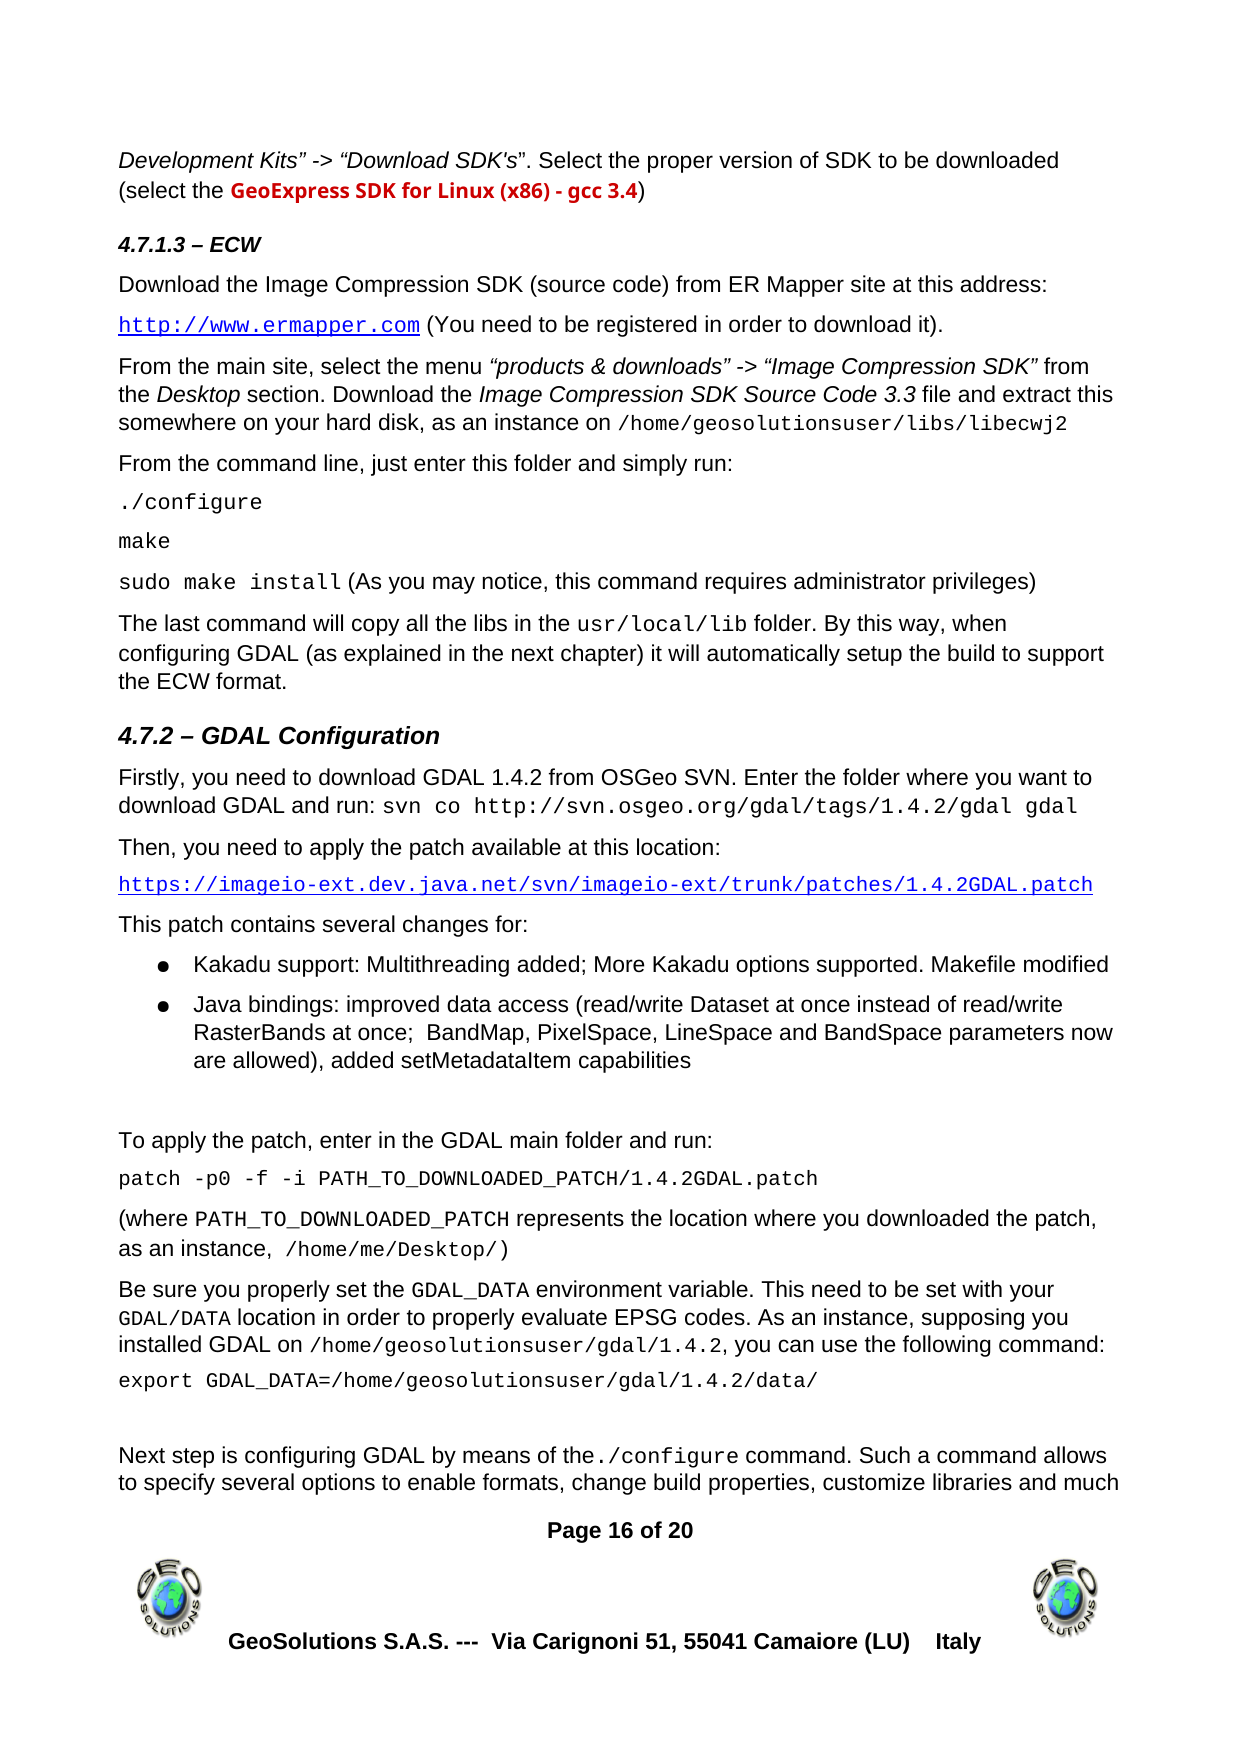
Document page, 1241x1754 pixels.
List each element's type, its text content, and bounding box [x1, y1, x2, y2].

text Next step is configuring GDAL by means of the./configure command. Such a command allows to specify several options to enable formats, change build properties, customize libraries and much [118, 1443, 1122, 1496]
text patch -p0 -f -i PATH_TO_DOWNLOADED_PATCH/1.4.2GDAL.patch [118, 1168, 1122, 1191]
list Java bindings: improved data access (read/write Dataset at once instead of read/write RasterBands at once; BandMap, PixelSpace, LineSpace and BandSpace parameters now are allowed), added setMetadataItem capabilities [156, 992, 1122, 1074]
text http://www.ermapper.com (You need to be registered in order to download it). [118, 312, 1122, 339]
text export GDAL_DATA=/home/geosolutionsuser/gdal/1.4.2/data/ [118, 1370, 1122, 1394]
subtitle 4.7.1.3 – ECW [118, 232, 1122, 257]
text Firstly, you need to download GDAL 1.4.2 from OSGeo SVN. Enter the folder where you want to download GDAL and run: svn co http://svn.osgeo.org/gdal/tags/1.4.2/gdal gdal [118, 764, 1122, 820]
text Download the Image Compression SDK (source code) from ER Mapper site at this address: [118, 272, 1122, 297]
subtitle 4.7.2 – GDAL Configuration [118, 722, 1122, 749]
text Then, you need to apply the patch available at this location: [118, 834, 1122, 860]
text (where PATH_TO_DOWNLOADED_PATCH represents the location where you downloaded the patch, as an instance, /home/me/Desktop/) [118, 1205, 1122, 1262]
text https://imageio-ext.dev.java.net/svn/imageio-ext/trunk/patches/1.4.2GDAL.patch [118, 874, 1122, 898]
text sudo make install (As you may notice, this command requires administrator privileges) [118, 569, 1122, 596]
text To apply the patch, enter in the GDAL main folder and run: [118, 1128, 1122, 1153]
picture [134, 1552, 205, 1641]
list Kakadu support: Multithreading added; More Kakadu options supported. Makefile modified [156, 952, 1122, 977]
text The last command will copy all the libs in the usr/local/lib folder. By this way, when configuring GDAL (as explained in the next chapter) it will automatically setup the build to support the ECW format. [118, 611, 1122, 694]
text From the main site, select the menu “products & downloads” -> “Image Compression SDK” from the Desktop section. Download the Image Compression SDK Source Code 3.3 file and extract this somewhere on your hard disk, as an instance on /home/geosolutionsuser/libs/libecwj2 [118, 353, 1122, 437]
text Development Kits” -> “Download SDK's”. Select the proper version of SDK to be downloaded (select the GeoExpress SDK for Linux (x86) - gcc 3.4) [118, 148, 1122, 204]
picture [1030, 1552, 1101, 1641]
text This patch contains several changes for: [118, 912, 1122, 938]
text ./configure [118, 491, 1122, 516]
text Be sure you properly set the GDAL_DATA environment variable. This need to be set with your GDAL/DATA location in order to properly evaluate EPSG codes. As an instance, supposing you installed GDAL on /home/geosolutionsuser/gdal/1.4.2, you can use the following command: [118, 1277, 1122, 1358]
text From the command line, just enter this folder and simply run: [118, 451, 1122, 477]
text make [118, 530, 1122, 554]
